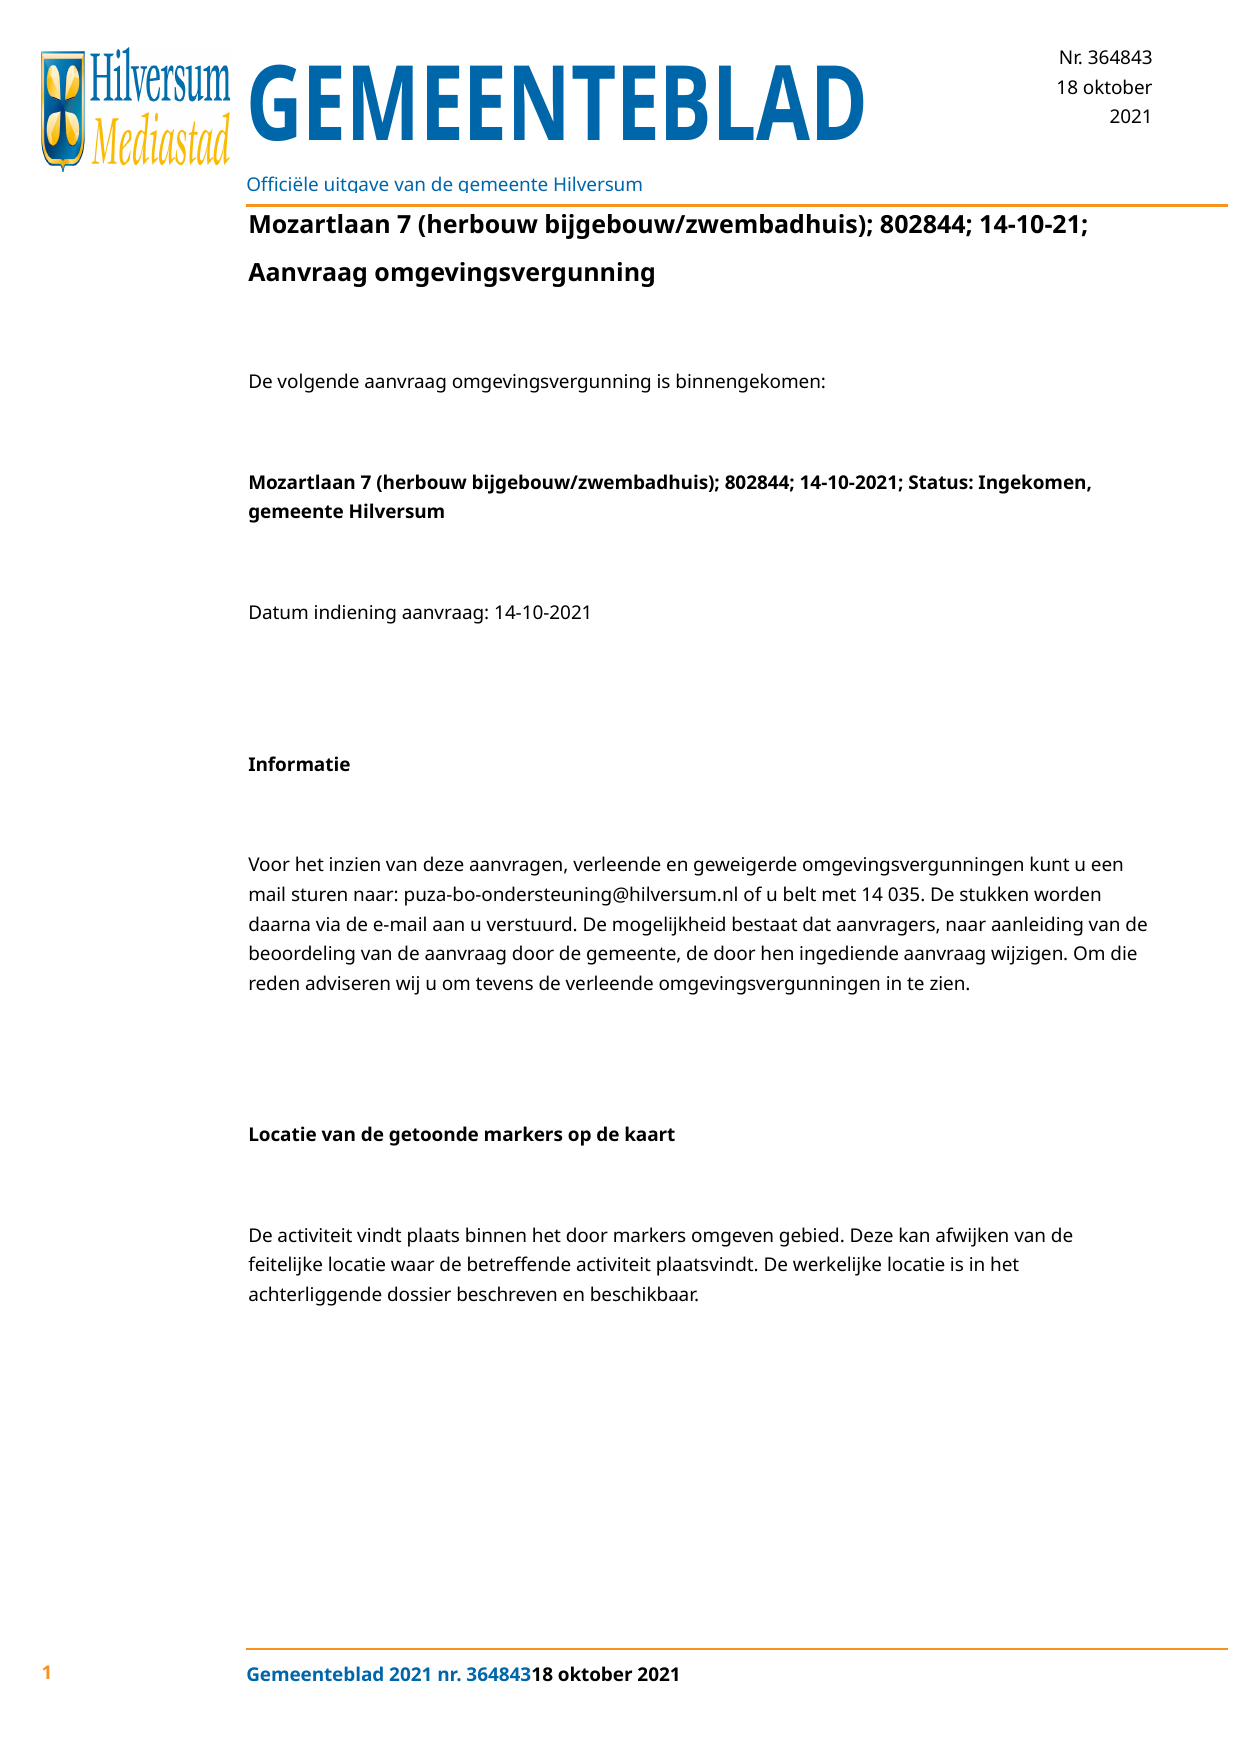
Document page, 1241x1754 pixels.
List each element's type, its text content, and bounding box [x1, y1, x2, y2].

text Datum indiening aanvraag: 14-10-2021 [248, 599, 1152, 625]
text Locatie van de getoonde markers op de kaart [248, 1121, 1152, 1147]
text De volgende aanvraag omgevingsvergunning is binnengekomen: [248, 368, 1152, 394]
text Informatie [248, 751, 1152, 777]
text De activiteit vindt plaats binnen het door markers omgeven gebied. Deze kan afwijken van de feitelijke locatie waar de betreffende activiteit plaatsvindt. De werkelijke locatie is in het achterliggende dossier beschreven en beschikbaar. [248, 1222, 1152, 1307]
text Mozartlaan 7 (herbouw bijgebouw/zwembadhuis); 802844; 14-10-21; Aanvraag omgevingsvergunning [248, 207, 1152, 288]
text Voor het inzien van deze aanvragen, verleende en geweigerde omgevingsvergunningen kunt u een mail sturen naar: puza-bo-ondersteuning@hilversum.nl of u belt met 14 035. De stukken worden daarna via de e-mail aan u verstuurd. De mogelijkheid bestaat dat aanvragers, naar aanleiding van de beoordeling van de aanvraag door de gemeente, de door hen ingediende aanvraag wijzigen. Om die reden adviseren wij u om tevens de verleende omgevingsvergunningen in te zien. [248, 852, 1152, 996]
text Mozartlaan 7 (herbouw bijgebouw/zwembadhuis); 802844; 14-10-2021; Status: Ingekomen, gemeente Hilversum [248, 469, 1152, 524]
picture [41, 47, 231, 172]
